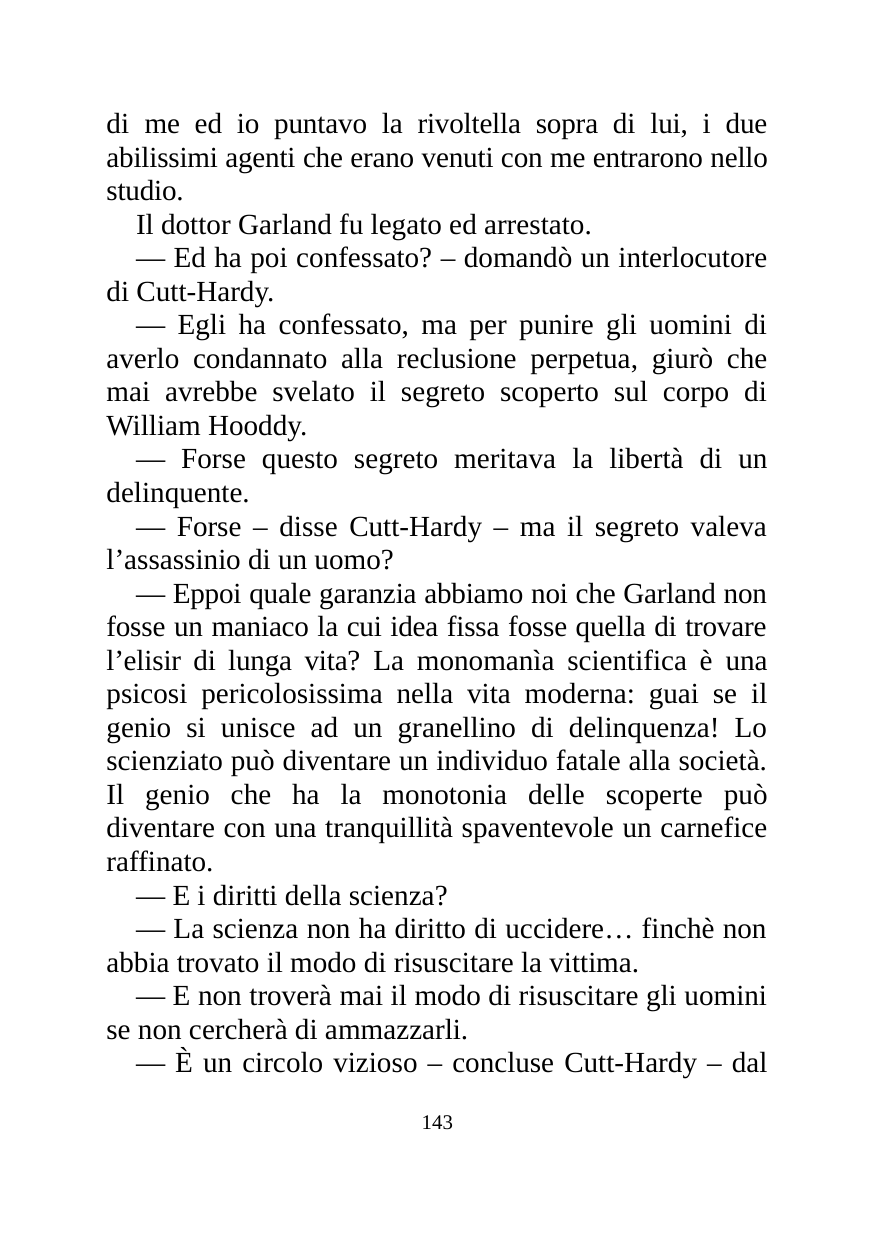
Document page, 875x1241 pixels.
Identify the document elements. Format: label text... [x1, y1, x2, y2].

text — La scienza non ha diritto di uccidere… finchè non abbia trovato il modo di risuscitare la vittima. [106, 911, 768, 978]
text — Forse questo segreto meritava la libertà di un delinquente. [106, 442, 768, 509]
text — Ed ha poi confessato? – domandò un interlocutore di Cutt-Hardy. [106, 240, 768, 307]
text di me ed io puntavo la rivoltella sopra di lui, i due abilissimi agenti che erano venuti con me entrarono nello studio. [106, 106, 768, 207]
text — È un circolo vizioso – concluse Cutt-Hardy – dal [106, 1045, 768, 1079]
text — Eppoi quale garanzia abbiamo noi che Garland non fosse un maniaco la cui idea fissa fosse quella di trovare l’elisir di lunga vita? La monomanìa scientifica è una psicosi pericolosissima nella vita moderna: guai se il genio si unisce ad un granellino di delinquenza! Lo scienziato può diventare un individuo fatale alla società. Il genio che ha la monotonia delle scoperte può diventare con una tranquillità spaventevole un carnefice raffinato. [106, 576, 768, 878]
text — E non troverà mai il modo di risuscitare gli uomini se non cercherà di ammazzarli. [106, 978, 768, 1045]
text — Egli ha confessato, ma per punire gli uomini di averlo condannato alla reclusione perpetua, giurò che mai avrebbe svelato il segreto scoperto sul corpo di William Hooddy. [106, 307, 768, 442]
text — E i diritti della scienza? [106, 878, 768, 911]
text Il dottor Garland fu legato ed arrestato. [106, 207, 768, 240]
text — Forse – disse Cutt-Hardy – ma il segreto valeva l’assassinio di un uomo? [106, 509, 768, 576]
